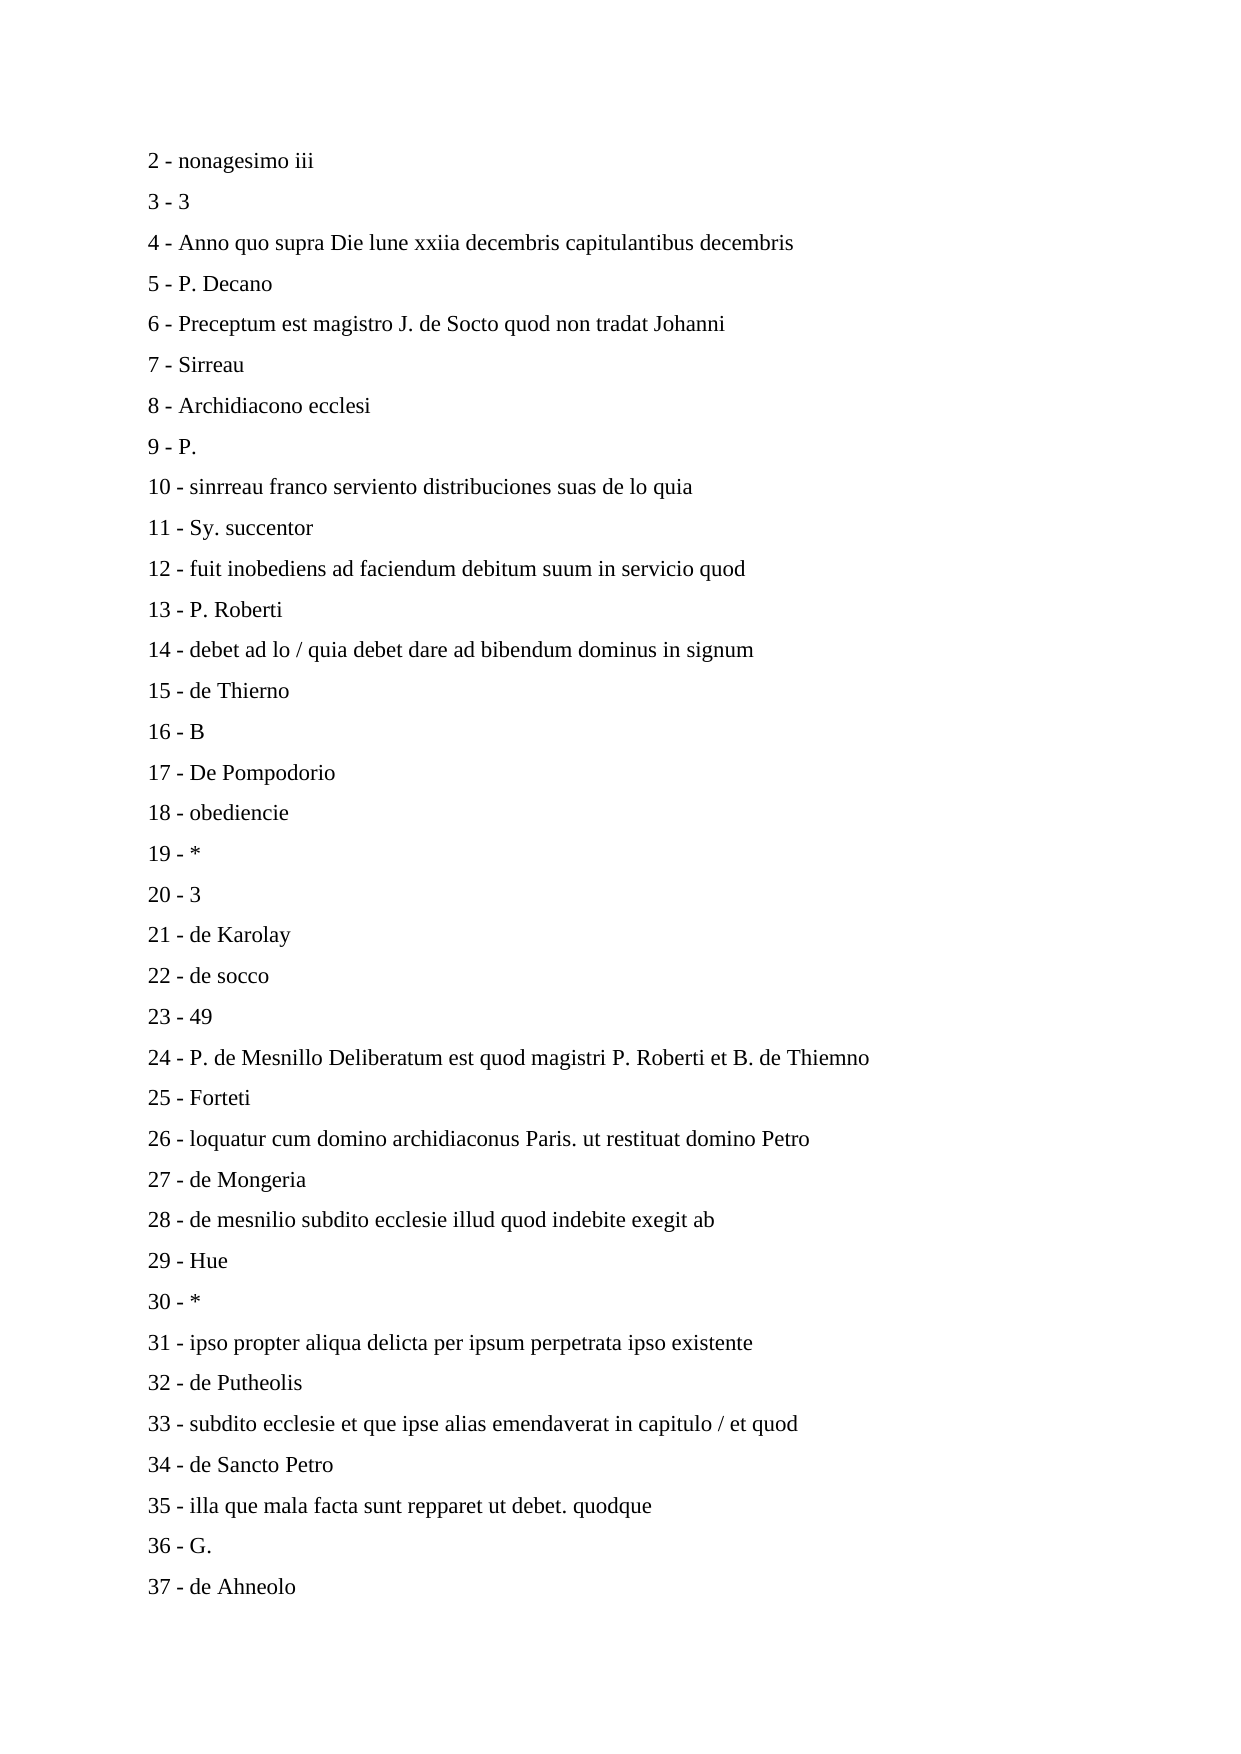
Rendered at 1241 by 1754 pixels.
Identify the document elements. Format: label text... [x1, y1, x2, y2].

text 19 - * [148, 840, 1093, 866]
text 26 - loquatur cum domino archidiaconus Paris. ut restituat domino Petro [148, 1125, 1093, 1151]
text 22 - de socco [148, 962, 1093, 988]
text 29 - Hue [148, 1247, 1093, 1274]
text 21 - de Karolay [148, 921, 1093, 948]
text 6 - Preceptum est magistro J. de Socto quod non tradat Johanni [148, 311, 1093, 337]
text 13 - P. Roberti [148, 596, 1093, 622]
text 18 - obediencie [148, 799, 1093, 826]
text 20 - 3 [148, 881, 1093, 907]
text 35 - illa que mala facta sunt repparet ut debet. quodque [148, 1492, 1093, 1518]
text 12 - fuit inobediens ad faciendum debitum suum in servicio quod [148, 555, 1093, 581]
text 11 - Sy. succentor [148, 514, 1093, 541]
text 31 - ipso propter aliqua delicta per ipsum perpetrata ipso existente [148, 1329, 1093, 1355]
text 8 - Archidiacono ecclesi [148, 392, 1093, 418]
text 36 - G. [148, 1532, 1093, 1559]
text 10 - sinrreau franco serviento distribuciones suas de lo quia [148, 473, 1093, 500]
text 5 - P. Decano [148, 270, 1093, 296]
text 28 - de mesnilio subdito ecclesie illud quod indebite exegit ab [148, 1207, 1093, 1233]
text 7 - Sirreau [148, 351, 1093, 378]
text 25 - Forteti [148, 1084, 1093, 1111]
text 14 - debet ad lo / quia debet dare ad bibendum dominus in signum [148, 636, 1093, 663]
text 32 - de Putheolis [148, 1369, 1093, 1396]
text 3 - 3 [148, 188, 1093, 215]
text 23 - 49 [148, 1003, 1093, 1029]
text 15 - de Thierno [148, 677, 1093, 703]
text 4 - Anno quo supra Die lune xxiia decembris capitulantibus decembris [148, 229, 1093, 255]
text 17 - De Pompodorio [148, 758, 1093, 785]
text 30 - * [148, 1288, 1093, 1314]
text 27 - de Mongeria [148, 1166, 1093, 1192]
text 24 - P. de Mesnillo Deliberatum est quod magistri P. Roberti et B. de Thiemno [148, 1044, 1093, 1070]
text 37 - de Ahneolo [148, 1573, 1093, 1599]
text 16 - B [148, 718, 1093, 744]
text 2 - nonagesimo iii [148, 148, 1093, 174]
text 34 - de Sancto Petro [148, 1451, 1093, 1477]
text 33 - subdito ecclesie et que ipse alias emendaverat in capitulo / et quod [148, 1410, 1093, 1437]
text 9 - P. [148, 433, 1093, 459]
